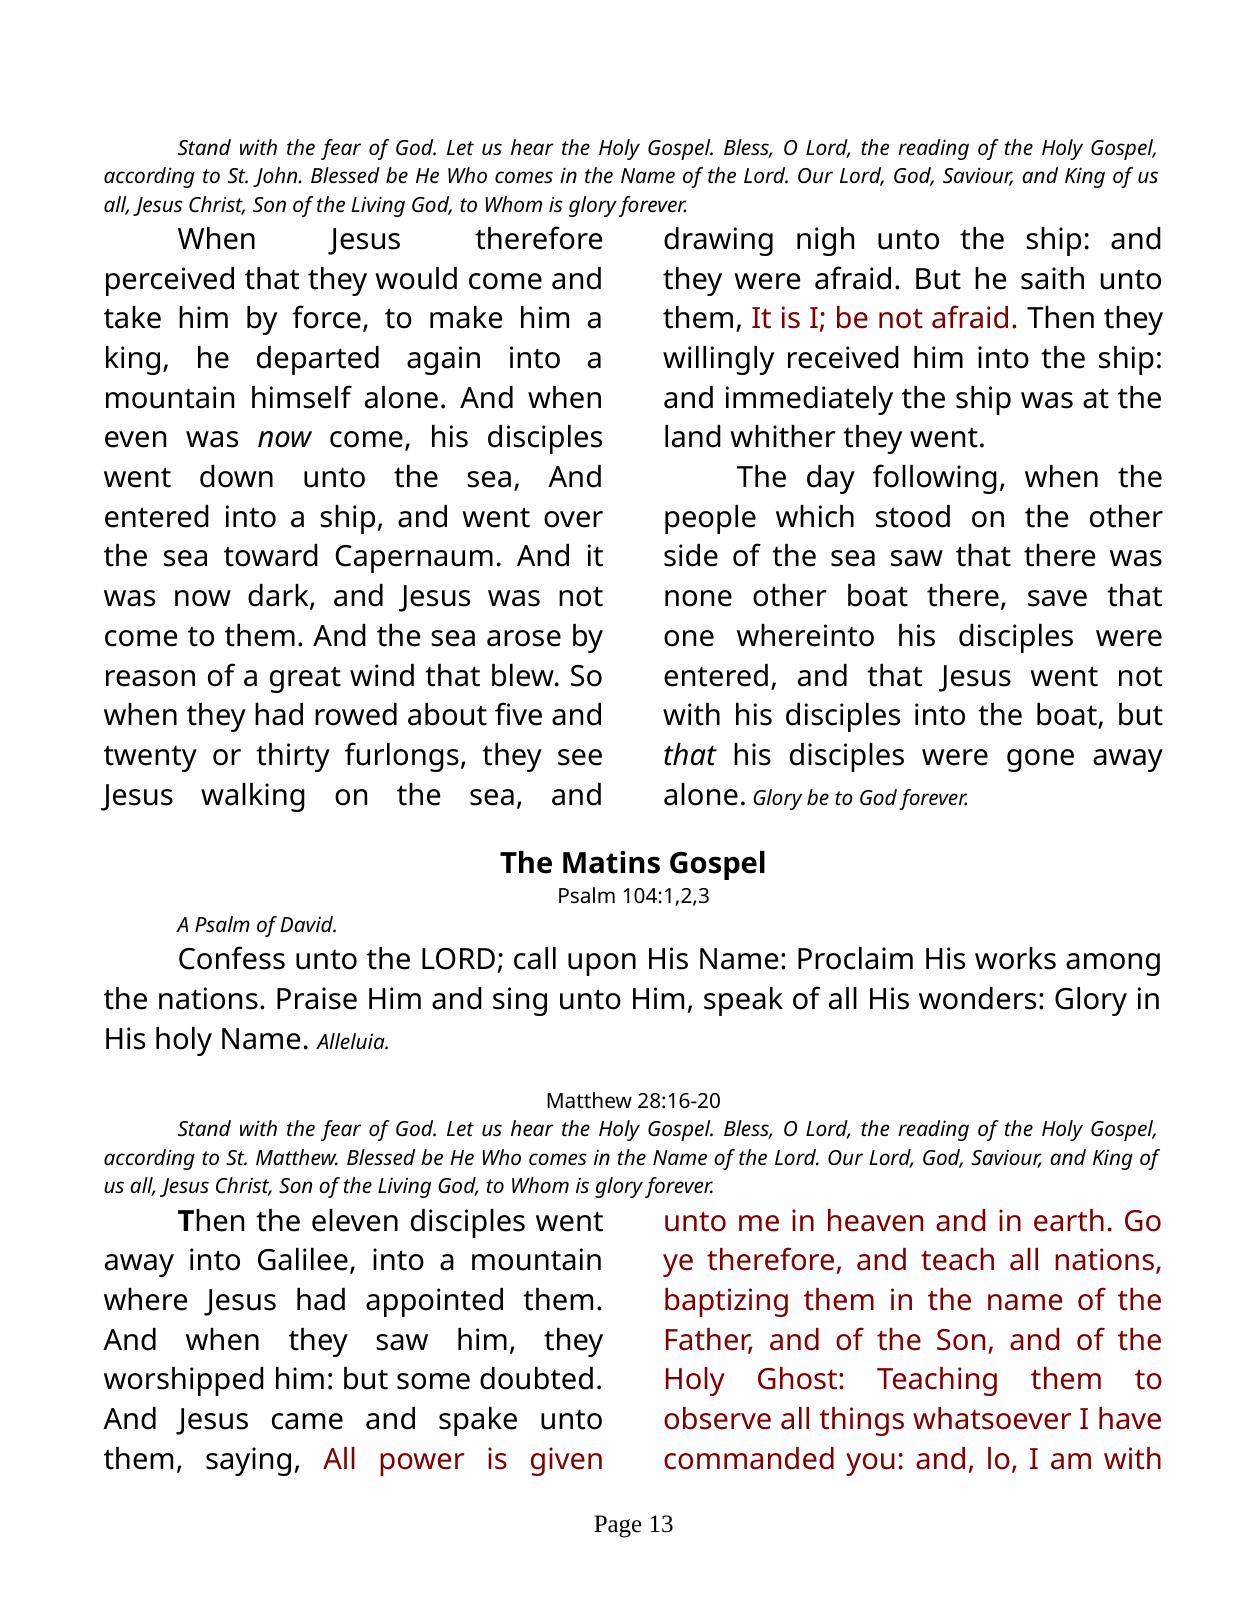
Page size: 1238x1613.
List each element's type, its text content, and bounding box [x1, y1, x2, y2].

text Psalm 104:1,2,3 [103, 882, 1163, 910]
text A Psalm of David. [103, 910, 1163, 938]
text drawing nigh unto the ship: and they were afraid. But he saith unto them, It is I; be not afraid. Then they willingly received him into the ship: and immediately the ship was at the land whither they went. [663, 218, 1163, 456]
text The day following, when the people which stood on the other side of the sea saw that there was none other boat there, save that one whereinto his disciples were entered, and that Jesus went not with his disciples into the boat, but that his disciples were gone away alone. Glory be to God forever. [663, 456, 1163, 813]
text Stand with the fear of God. Let us hear the Holy Gospel. Bless, O Lord, the reading of the Holy Gospel, according to St. Matthew. Blessed be He Who comes in the Name of the Lord. Our Lord, God, Saviour, and King of us all, Jesus Christ, Son of the Living God, to Whom is glory forever. [103, 1114, 1163, 1200]
text Stand with the fear of God. Let us hear the Holy Gospel. Bless, O Lord, the reading of the Holy Gospel, according to St. John. Blessed be He Who comes in the Name of the Lord. Our Lord, God, Saviour, and King of us all, Jesus Christ, Son of the Living God, to Whom is glory forever. [103, 133, 1163, 218]
text When Jesus therefore perceived that they would come and take him by force, to make him a king, he departed again into a mountain himself alone. And when even was now come, his disciples went down unto the sea, And entered into a ship, and went over the sea toward Capernaum. And it was now dark, and Jesus was not come to them. And the sea arose by reason of a great wind that blew. So when they had rowed about five and twenty or thirty furlongs, they see Jesus walking on the sea, and [103, 218, 604, 813]
text unto me in heaven and in earth. Go ye therefore, and teach all nations, baptizing them in the name of the Father, and of the Son, and of the Holy Ghost: Teaching them to observe all things whatsoever I have commanded you: and, lo, I am with [663, 1200, 1163, 1478]
text Then the eleven disciples went away into Galilee, into a mountain where Jesus had appointed them. And when they saw him, they worshipped him: but some doubted. And Jesus came and spake unto them, saying, All power is given [103, 1200, 604, 1478]
text The Matins Gospel [103, 842, 1163, 882]
text Confess unto the LORD; call upon His Name: Proclaim His works among the nations. Praise Him and sing unto Him, speak of all His wonders: Glory in His holy Name. Alleluia. [103, 938, 1163, 1058]
text Matthew 28:16-20 [103, 1086, 1163, 1114]
